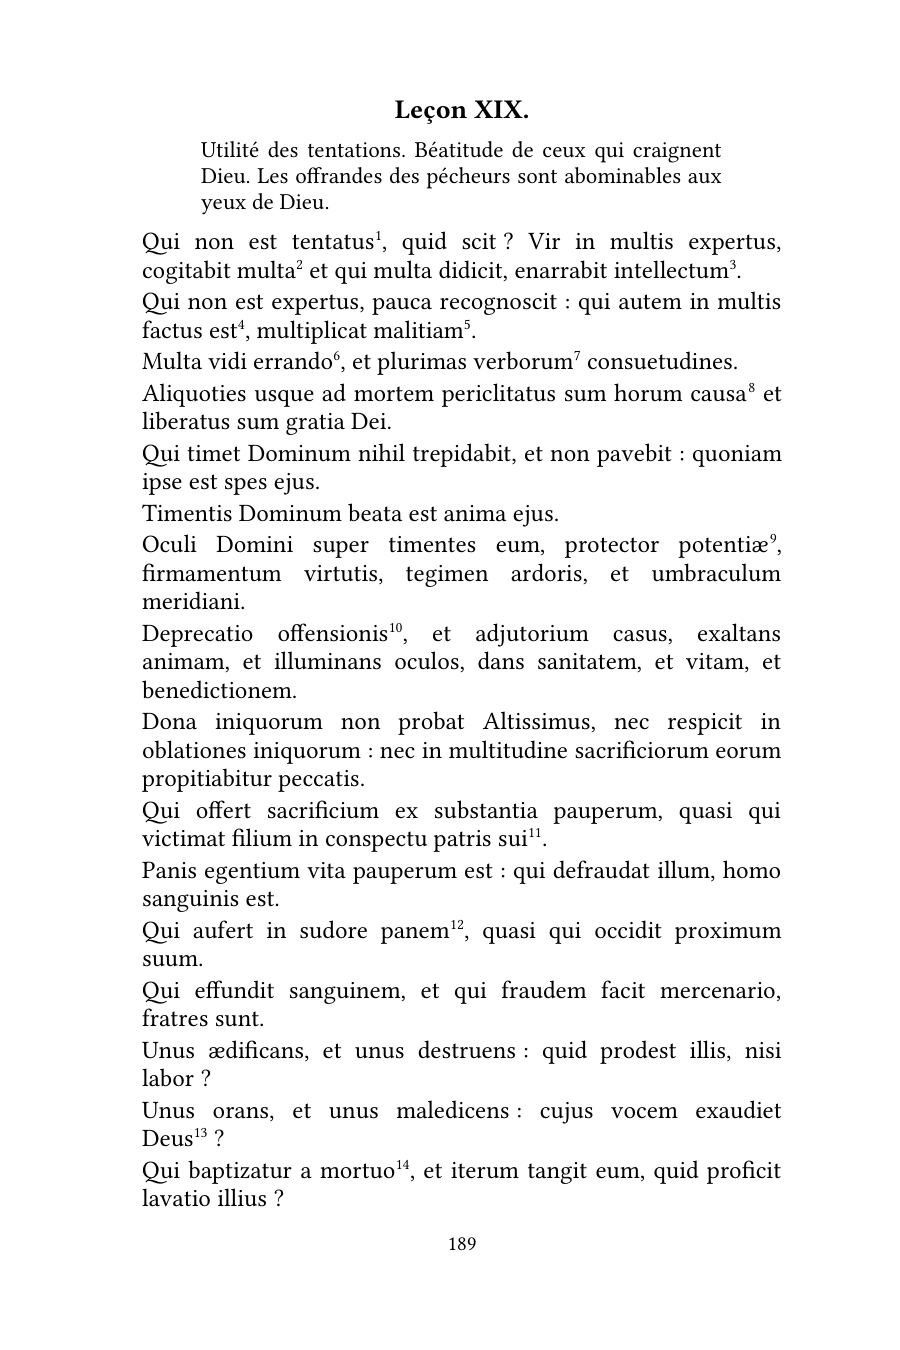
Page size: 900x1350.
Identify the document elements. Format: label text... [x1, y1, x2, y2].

text Qui aufert in sudore panem12, quasi qui occidit proximum suum. [142, 916, 782, 973]
text Qui non est expertus, pauca recognoscit : qui autem in multis factus est4, multiplicat malitiam5. [142, 287, 782, 344]
text Multa vidi errando6, et plurimas verborum7 consuetudines. [142, 347, 782, 376]
text Deprecatio offensionis10, et adjutorium casus, exaltans animam, et illuminans oculos, dans sanitatem, et vitam, et benedictionem. [142, 619, 782, 704]
text Leçon XIX. [142, 94, 782, 125]
text Qui effundit sanguinem, et qui fraudem facit mercenario, fratres sunt. [142, 976, 782, 1033]
text Qui offert sacrificium ex substantia pauperum, quasi qui victimat filium in conspectu patris sui11. [142, 796, 782, 853]
text Dona iniquorum non probat Altissimus, nec respicit in oblationes iniquorum : nec in multitudine sacrificiorum eorum propitiabitur peccatis. [142, 707, 782, 793]
text Utilité des tentations. Béatitude de ceux qui craignent Dieu. Les offrandes des pécheurs sont abominables aux yeux de Dieu. [201, 137, 723, 216]
text Timentis Dominum beata est anima ejus. [142, 499, 782, 527]
text Aliquoties usque ad mortem periclitatus sum horum causa8 et liberatus sum gratia Dei. [142, 379, 782, 436]
text Qui timet Dominum nihil trepidabit, et non pavebit : quoniam ipse est spes ejus. [142, 439, 782, 496]
text Unus orans, et unus maledicens : cujus vocem exaudiet Deus13 ? [142, 1096, 782, 1153]
text Unus ædificans, et unus destruens : quid prodest illis, nisi labor ? [142, 1036, 782, 1093]
text Qui baptizatur a mortuo14, et iterum tangit eum, quid proficit lavatio illius ? [142, 1156, 782, 1213]
text Qui non est tentatus1, quid scit ? Vir in multis expertus, cogitabit multa2 et qui multa didicit, enarrabit intellectum3. [142, 227, 782, 284]
text Oculi Domini super timentes eum, protector potentiæ9, firmamentum virtutis, tegimen ardoris, et umbraculum meridiani. [142, 530, 782, 616]
text Panis egentium vita pauperum est : qui defraudat illum, homo sanguinis est. [142, 856, 782, 913]
